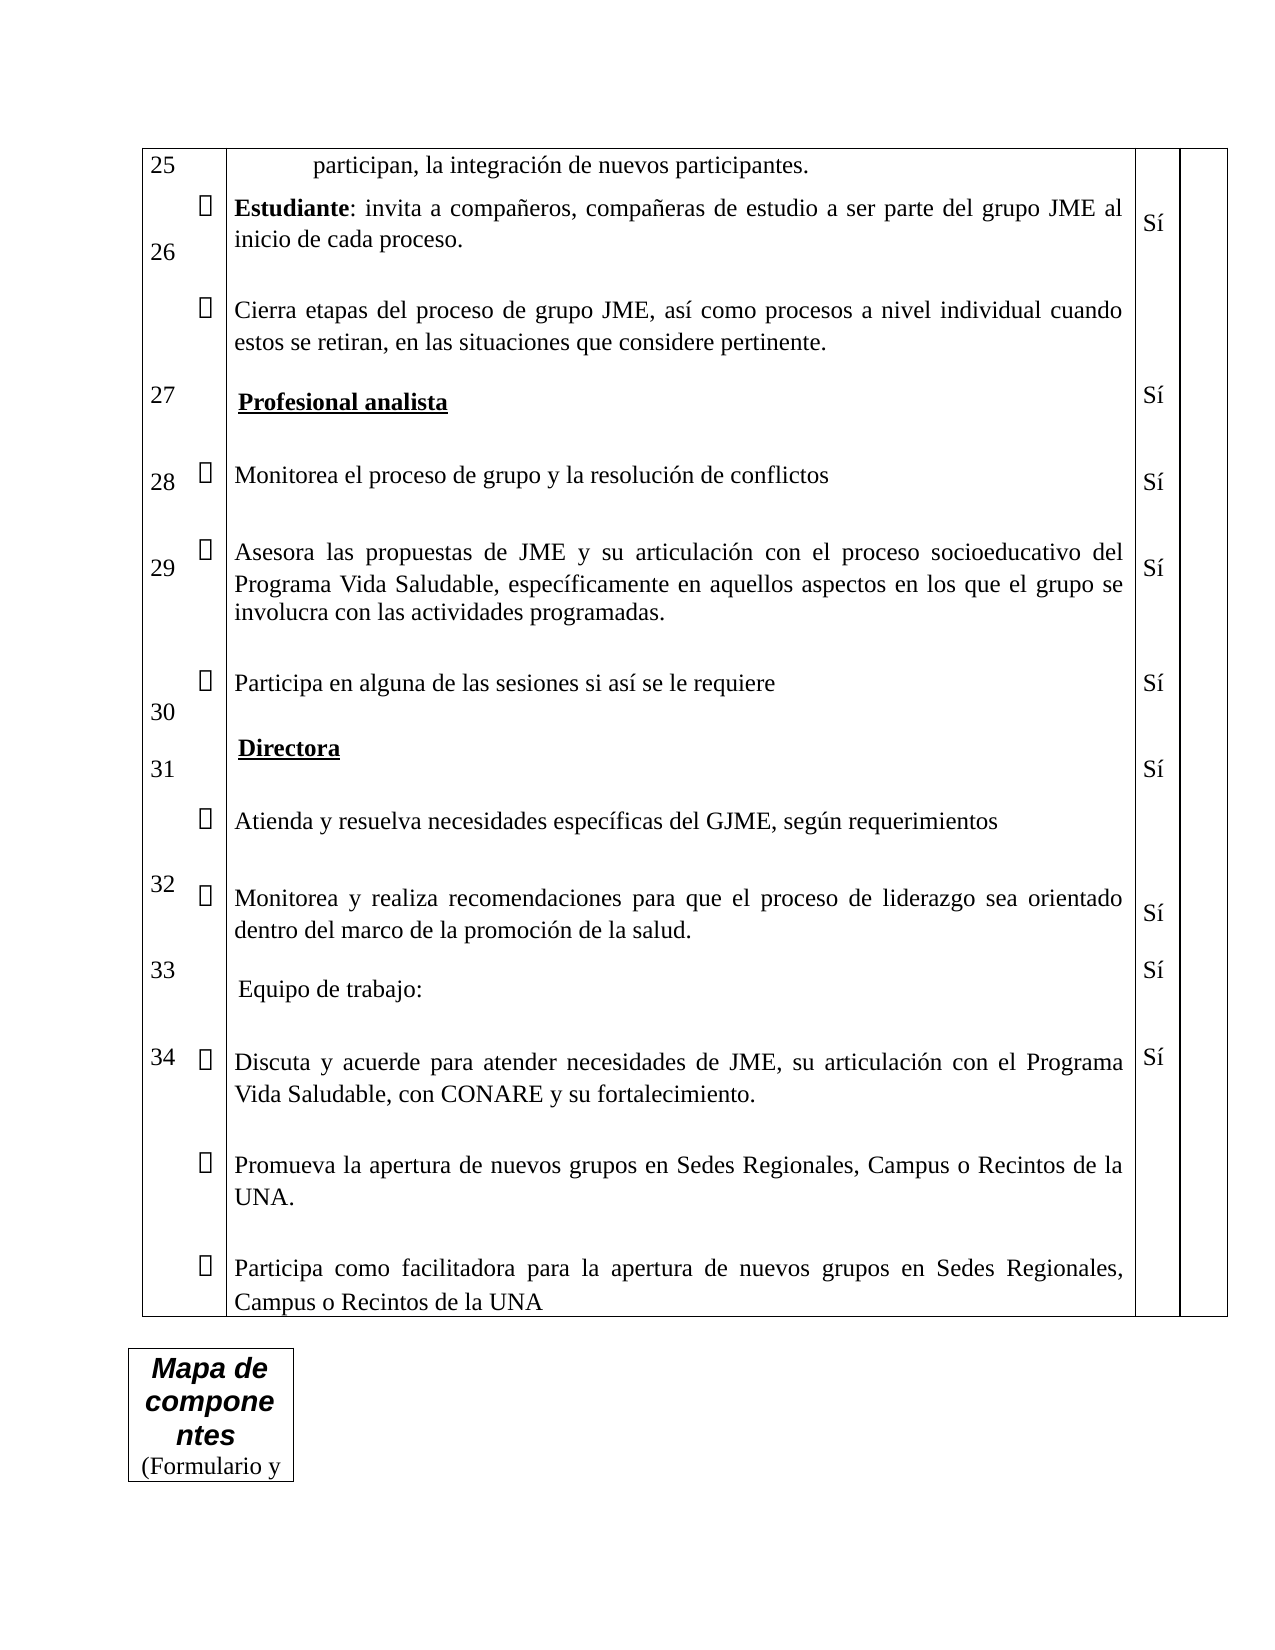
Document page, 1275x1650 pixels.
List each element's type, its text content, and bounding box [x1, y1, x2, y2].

table_header Sí Sí Sí Sí Sí Sí Sí Sí Sí [1136, 149, 1179, 1316]
table_header Mapa de componentes (Formulario y [129, 1349, 293, 1481]
table_header [1181, 149, 1227, 1316]
table_header 25 26 27 28 29 30 31 32 33 34 [143, 149, 226, 1316]
table_header participan, la integración de nuevos participantes. Estudiante: invita a compañeros, compañeras de estudio a ser parte del grupo JME al inicio de cada proceso. Cierra etapas del proceso de grupo JME, así como procesos a nivel individual cuando estos se retiran, en las situaciones que considere pertinente. Profesional analista Monitorea el proceso de grupo y la resolución de conflictos Asesora las propuestas de JME y su articulación con el proceso socioeducativo del Programa Vida Saludable, específicamente en aquellos aspectos en los que el grupo se involucra con las actividades programadas. Participa en alguna de las sesiones si así se le requiere Directora Atienda y resuelva necesidades específicas del GJME, según requerimientos Monitorea y realiza recomendaciones para que el proceso de liderazgo sea orientado dentro del marco de la promoción de la salud. Equipo de trabajo: Discuta y acuerde para atender necesidades de JME, su articulación con el Programa Vida Saludable, con CONARE y su fortalecimiento. Promueva la apertura de nuevos grupos en Sedes Regionales, Campus o Recintos de la UNA. Participa como facilitadora para la apertura de nuevos grupos en Sedes Regionales, Campus o Recintos de la UNA [227, 149, 1135, 1316]
